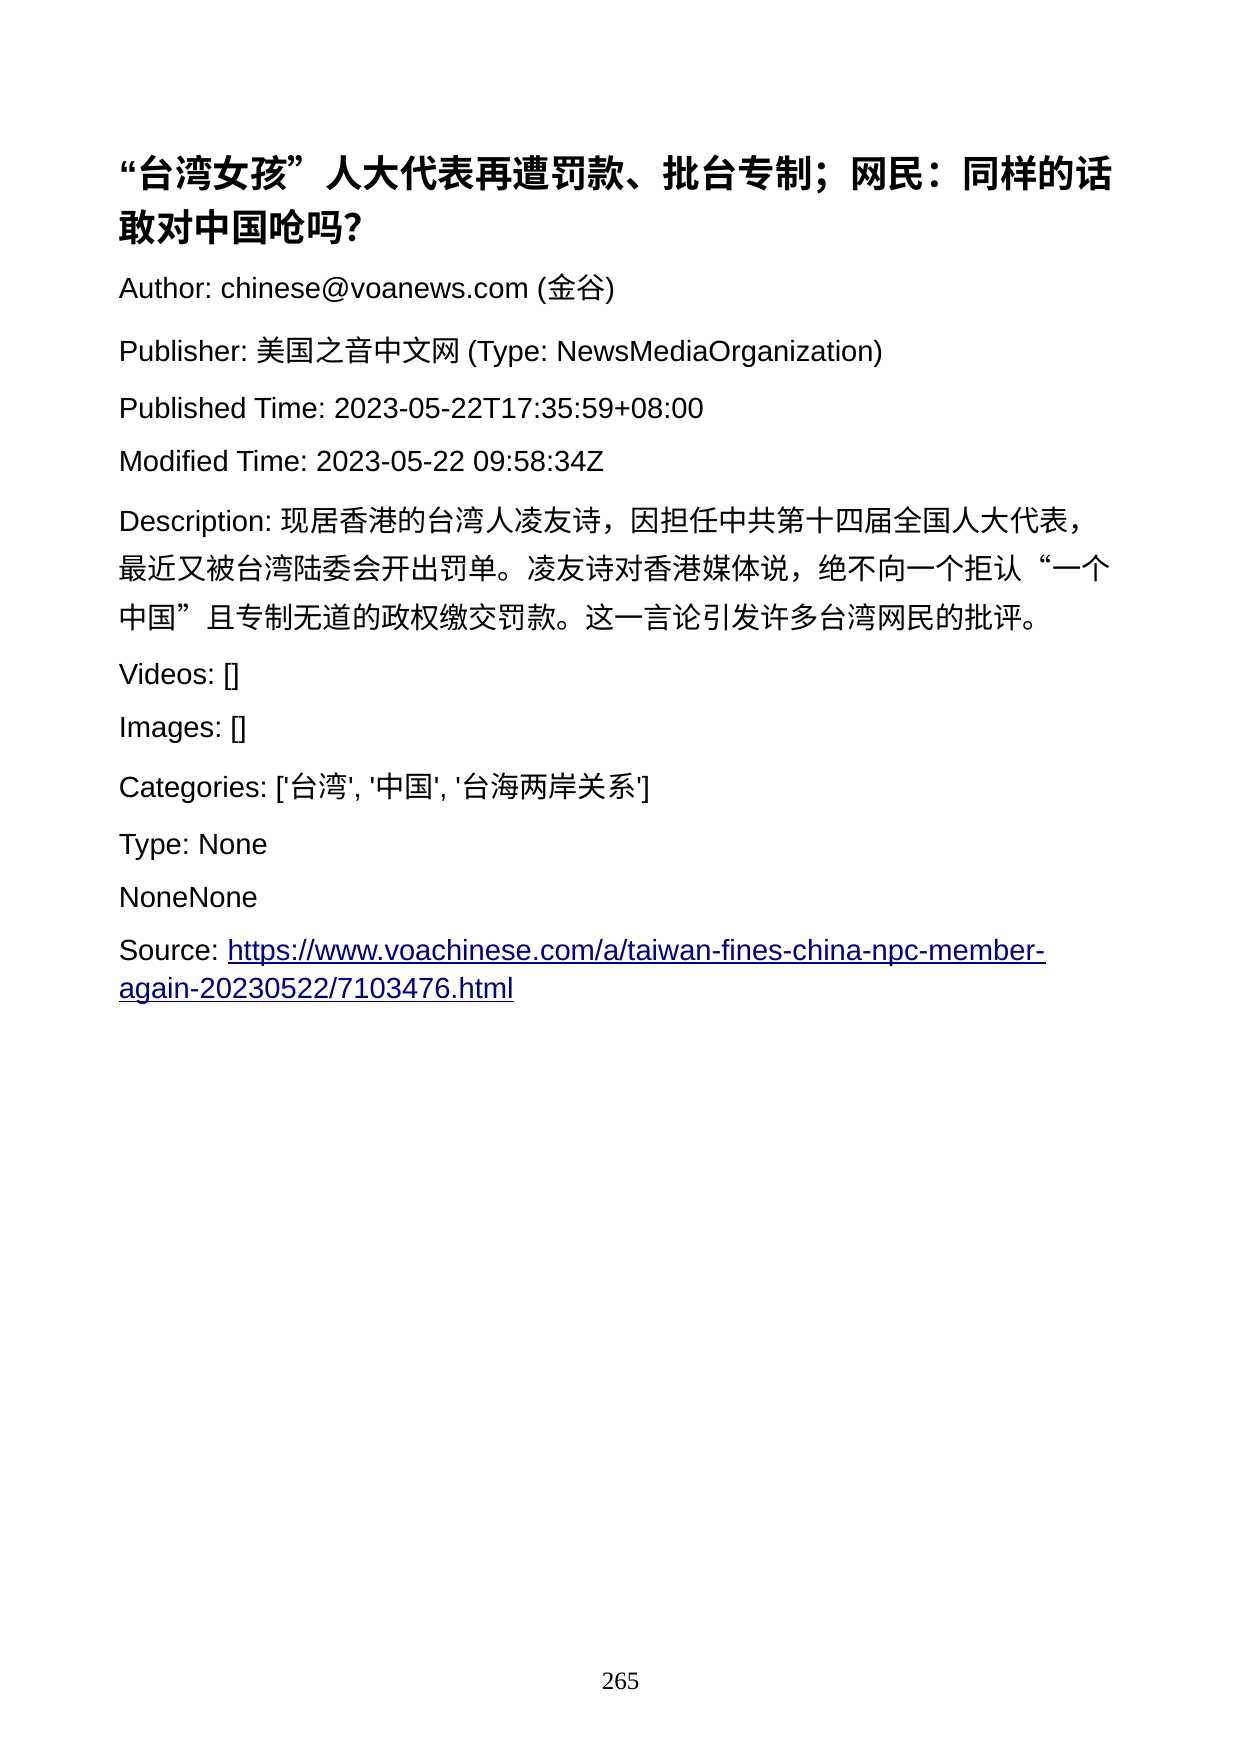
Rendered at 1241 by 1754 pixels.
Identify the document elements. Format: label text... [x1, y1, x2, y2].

text Publisher: 美国之音中文网 (Type: NewsMediaOrganization) [118, 328, 1122, 370]
text Published Time: 2023-05-22T17:35:59+08:00 [118, 391, 1122, 424]
text NoneNone [118, 880, 1122, 913]
text Images: [] [118, 710, 1122, 744]
subtitle “台湾女孩”人大代表再遭罚款、批台专制；网民：同样的话敢对中国呛吗？ [118, 143, 1122, 252]
text Videos: [] [118, 657, 1122, 691]
text Author: chinese@voanews.com (金谷) [118, 264, 1122, 307]
text Modified Time: 2023-05-22 09:58:34Z [118, 444, 1122, 477]
text Categories: ['台湾', '中国', '台海两岸关系'] [118, 763, 1122, 806]
text Description: 现居香港的台湾人凌友诗，因担任中共第十四届全国人大代表，最近又被台湾陆委会开出罚单。凌友诗对香港媒体说，绝不向一个拒认“一个中国”且专制无道的政权缴交罚款。这一言论引发许多台湾网民的批评。 [118, 497, 1122, 636]
text Type: None [118, 827, 1122, 860]
text Source: https://www.voachinese.com/a/taiwan-fines-china-npc-member-again-20230522/7103476.html [118, 933, 1122, 1005]
